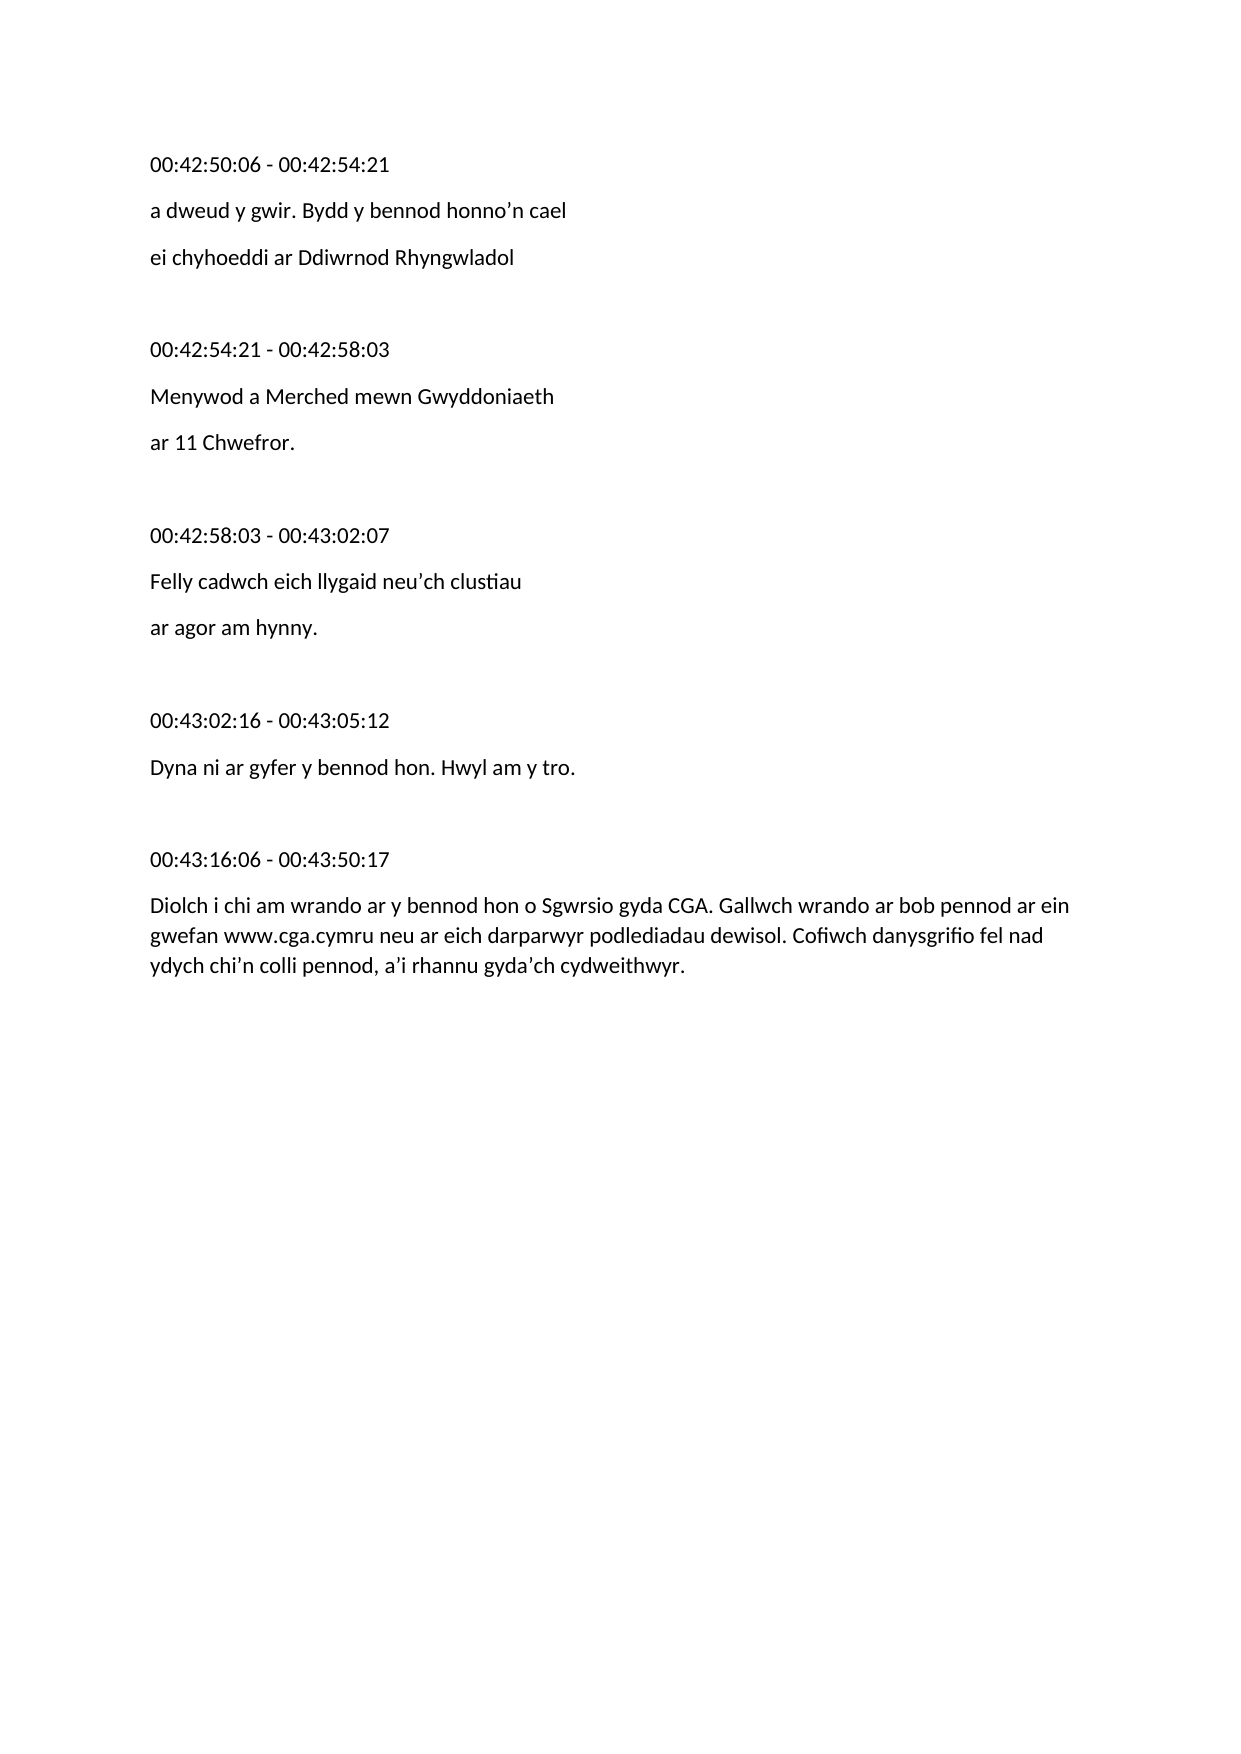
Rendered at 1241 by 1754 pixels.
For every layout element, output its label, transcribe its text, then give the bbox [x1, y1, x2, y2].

text Felly cadwch eich llygaid neu’ch clustiau [150, 567, 1090, 595]
text 00:43:02:16 - 00:43:05:12 [150, 706, 1090, 734]
text Menywod a Merched mewn Gwyddoniaeth [150, 382, 1090, 410]
text ar agor am hynny. [150, 613, 1090, 642]
text ar 11 Chwefror. [150, 428, 1090, 456]
text Diolch i chi am wrando ar y bennod hon o Sgwrsio gyda CGA. Gallwch wrando ar bob pennod ar ein gwefan www.cga.cymru neu ar eich darparwyr podlediadau dewisol. Cofiwch danysgrifio fel nad ydych chi’n colli pennod, a’i rhannu gyda’ch cydweithwyr. [150, 892, 1090, 979]
text 00:42:50:06 - 00:42:54:21 [150, 150, 1090, 178]
text ei chyhoeddi ar Ddiwrnod Rhyngwladol [150, 243, 1090, 271]
text 00:42:58:03 - 00:43:02:07 [150, 521, 1090, 549]
text a dweud y gwir. Bydd y bennod honno’n cael [150, 196, 1090, 224]
text Dyna ni ar gyfer y bennod hon. Hwyl am y tro. [150, 753, 1090, 781]
text 00:42:54:21 - 00:42:58:03 [150, 335, 1090, 363]
text 00:43:16:06 - 00:43:50:17 [150, 845, 1090, 873]
